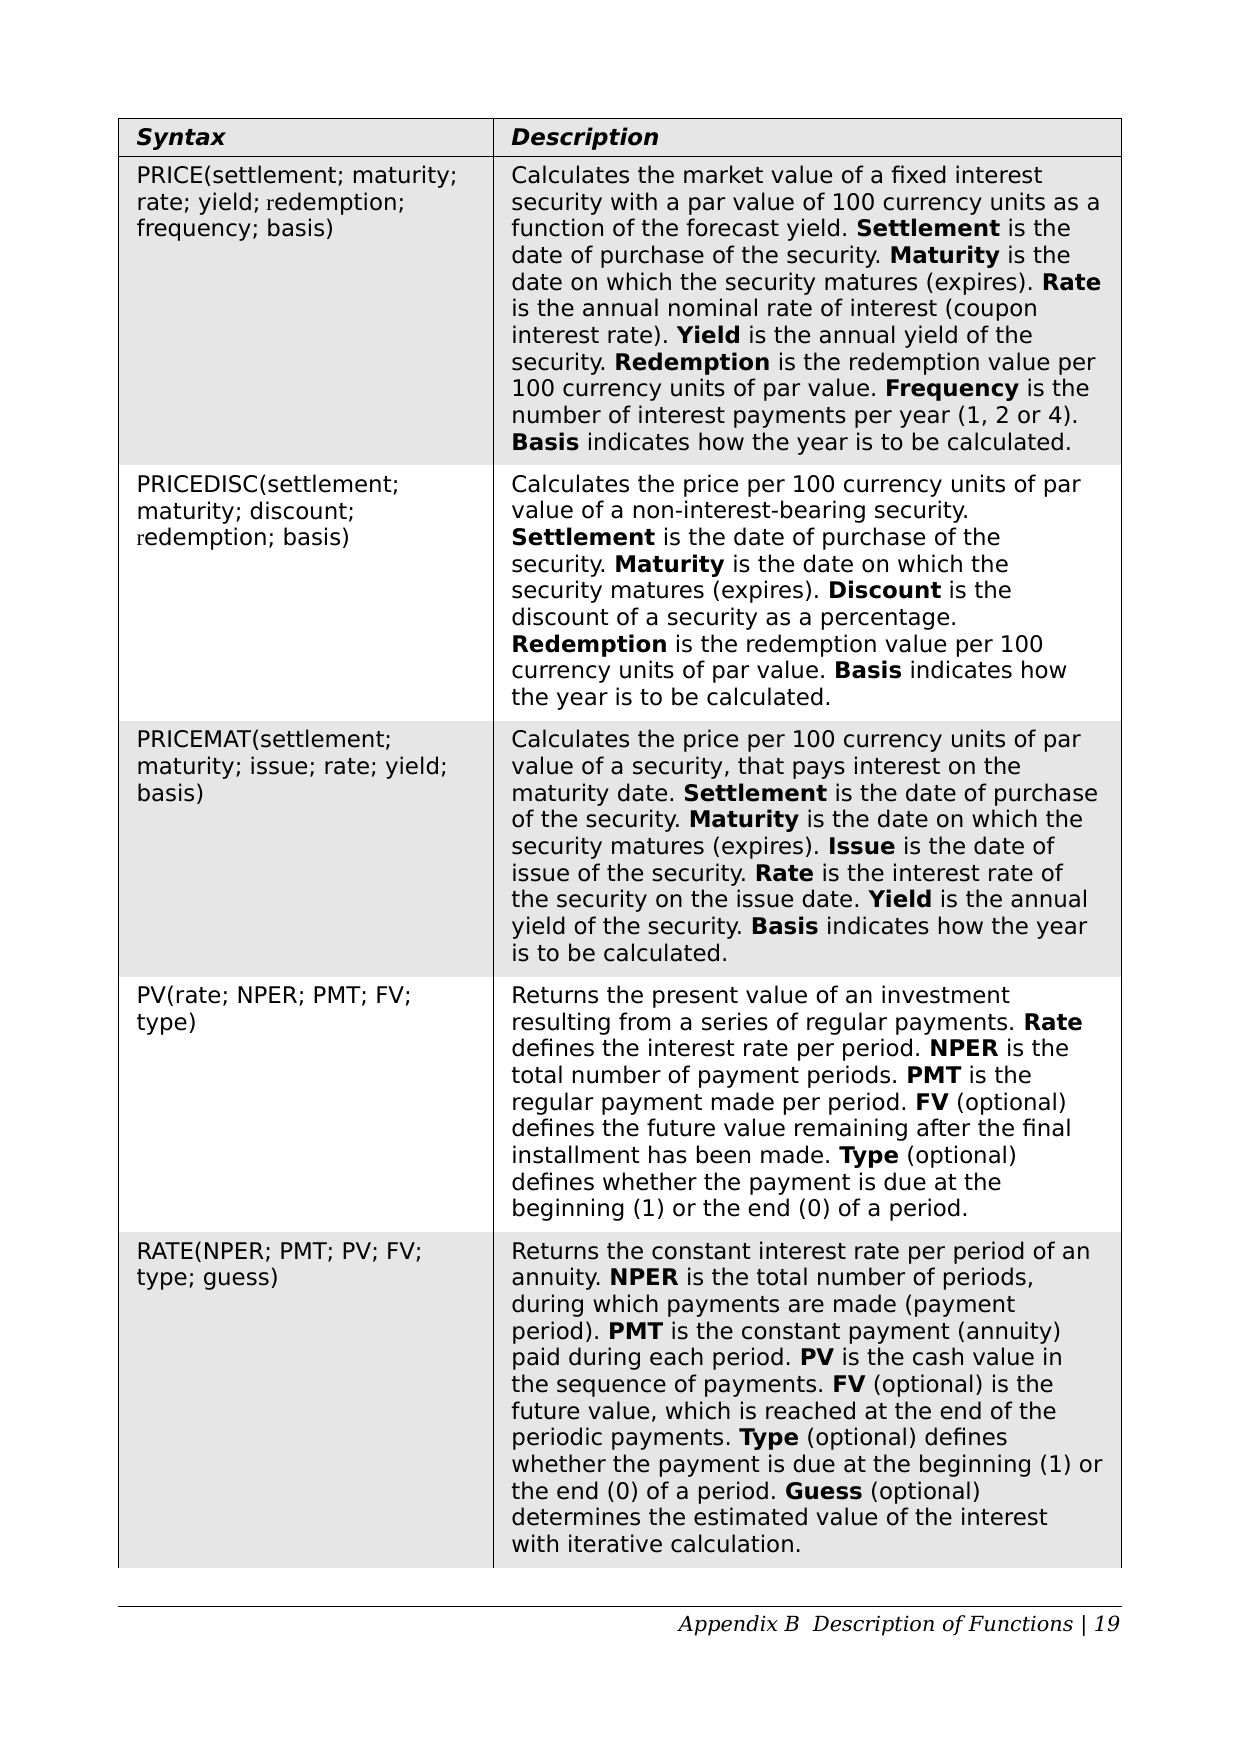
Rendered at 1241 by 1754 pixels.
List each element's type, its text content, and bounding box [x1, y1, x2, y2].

table_cell PV(rate; NPER; PMT; FV; type) [119, 977, 493, 1232]
table_cell RATE(NPER; PMT; PV; FV; type; guess) [119, 1232, 493, 1568]
table_cell PRICEDISC(settlement; maturity; discount; redemption; basis) [119, 465, 493, 721]
table_cell Returns the present value of an investment resulting from a series of regular payments. Rate defines the interest rate per period. NPER is the total number of payment periods. PMT is the regular payment made per period. FV (optional) defines the future value remaining after the final installment has been made. Type (optional) defines whether the payment is due at the beginning (1) or the end (0) of a period. [494, 977, 1121, 1232]
table_cell Returns the constant interest rate per period of an annuity. NPER is the total number of periods, during which payments are made (payment period). PMT is the constant payment (annuity) paid during each period. PV is the cash value in the sequence of payments. FV (optional) is the future value, which is reached at the end of the periodic payments. Type (optional) defines whether the payment is due at the beginning (1) or the end (0) of a period. Guess (optional) determines the estimated value of the interest with iterative calculation. [494, 1232, 1121, 1568]
table_cell PRICE(settlement; maturity; rate; yield; redemption; frequency; basis) [119, 157, 493, 465]
table_cell Calculates the price per 100 currency units of par value of a security, that pays interest on the maturity date. Settlement is the date of purchase of the security. Maturity is the date on which the security matures (expires). Issue is the date of issue of the security. Rate is the interest rate of the security on the issue date. Yield is the annual yield of the security. Basis indicates how the year is to be calculated. [494, 721, 1121, 977]
table_cell PRICEMAT(settlement; maturity; issue; rate; yield; basis) [119, 721, 493, 977]
table_header Description [494, 119, 1121, 156]
table_header Syntax [119, 119, 493, 156]
table_cell Calculates the price per 100 currency units of par value of a non-interest-bearing security. Settlement is the date of purchase of the security. Maturity is the date on which the security matures (expires). Discount is the discount of a security as a percentage. Redemption is the redemption value per 100 currency units of par value. Basis indicates how the year is to be calculated. [494, 465, 1121, 721]
table_cell Calculates the market value of a fixed interest security with a par value of 100 currency units as a function of the forecast yield. Settlement is the date of purchase of the security. Maturity is the date on which the security matures (expires). Rate is the annual nominal rate of interest (coupon interest rate). Yield is the annual yield of the security. Redemption is the redemption value per 100 currency units of par value. Frequency is the number of interest payments per year (1, 2 or 4). Basis indicates how the year is to be calculated. [494, 157, 1121, 465]
